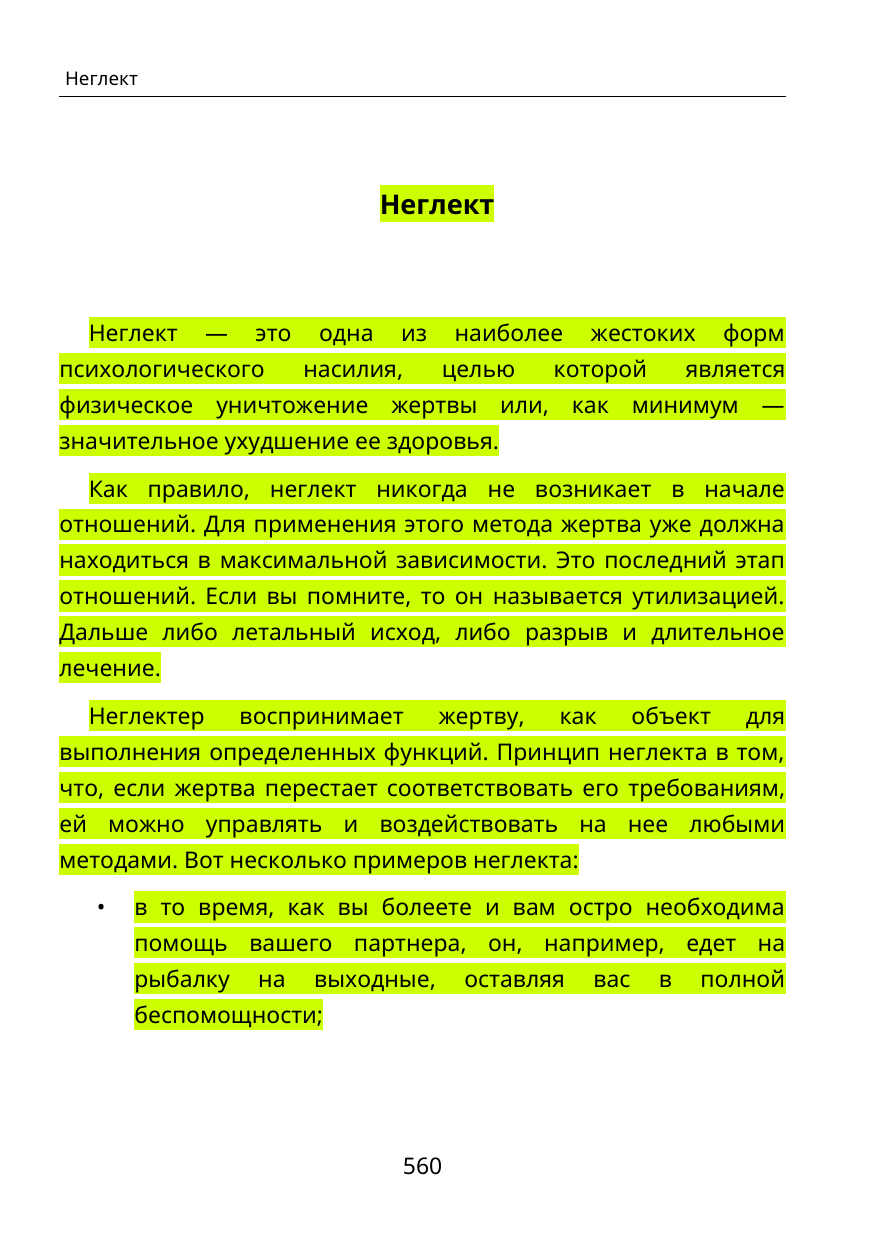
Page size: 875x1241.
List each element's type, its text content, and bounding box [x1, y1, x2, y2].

text Неглект — это одна из наиболее жестоких форм психологического насилия, целью которой является физическое уничтожение жертвы или, как минимум — значительное ухудшение ее здоровья. [59, 317, 786, 456]
text Неглектер воспринимает жертву, как объект для выполнения определенных функций. Принцип неглекта в том, что, если жертва перестает соответствовать его требованиям, ей можно управлять и воздействовать на нее любыми методами. Вот несколько примеров неглекта: [59, 700, 786, 875]
subtitle Неглект [59, 185, 786, 222]
list в то время, как вы болеете и вам остро необходима помощь вашего партнера, он, например, едет на рыбалку на выходные, оставляя вас в полной беспомощности; [97, 891, 786, 1030]
text Как правило, неглект никогда не возникает в начале отношений. Для применения этого метода жертва уже должна находиться в максимальной зависимости. Это последний этап отношений. Если вы помните, то он называется утилизацией. Дальше либо летальный исход, либо разрыв и длительное лечение. [59, 472, 786, 683]
